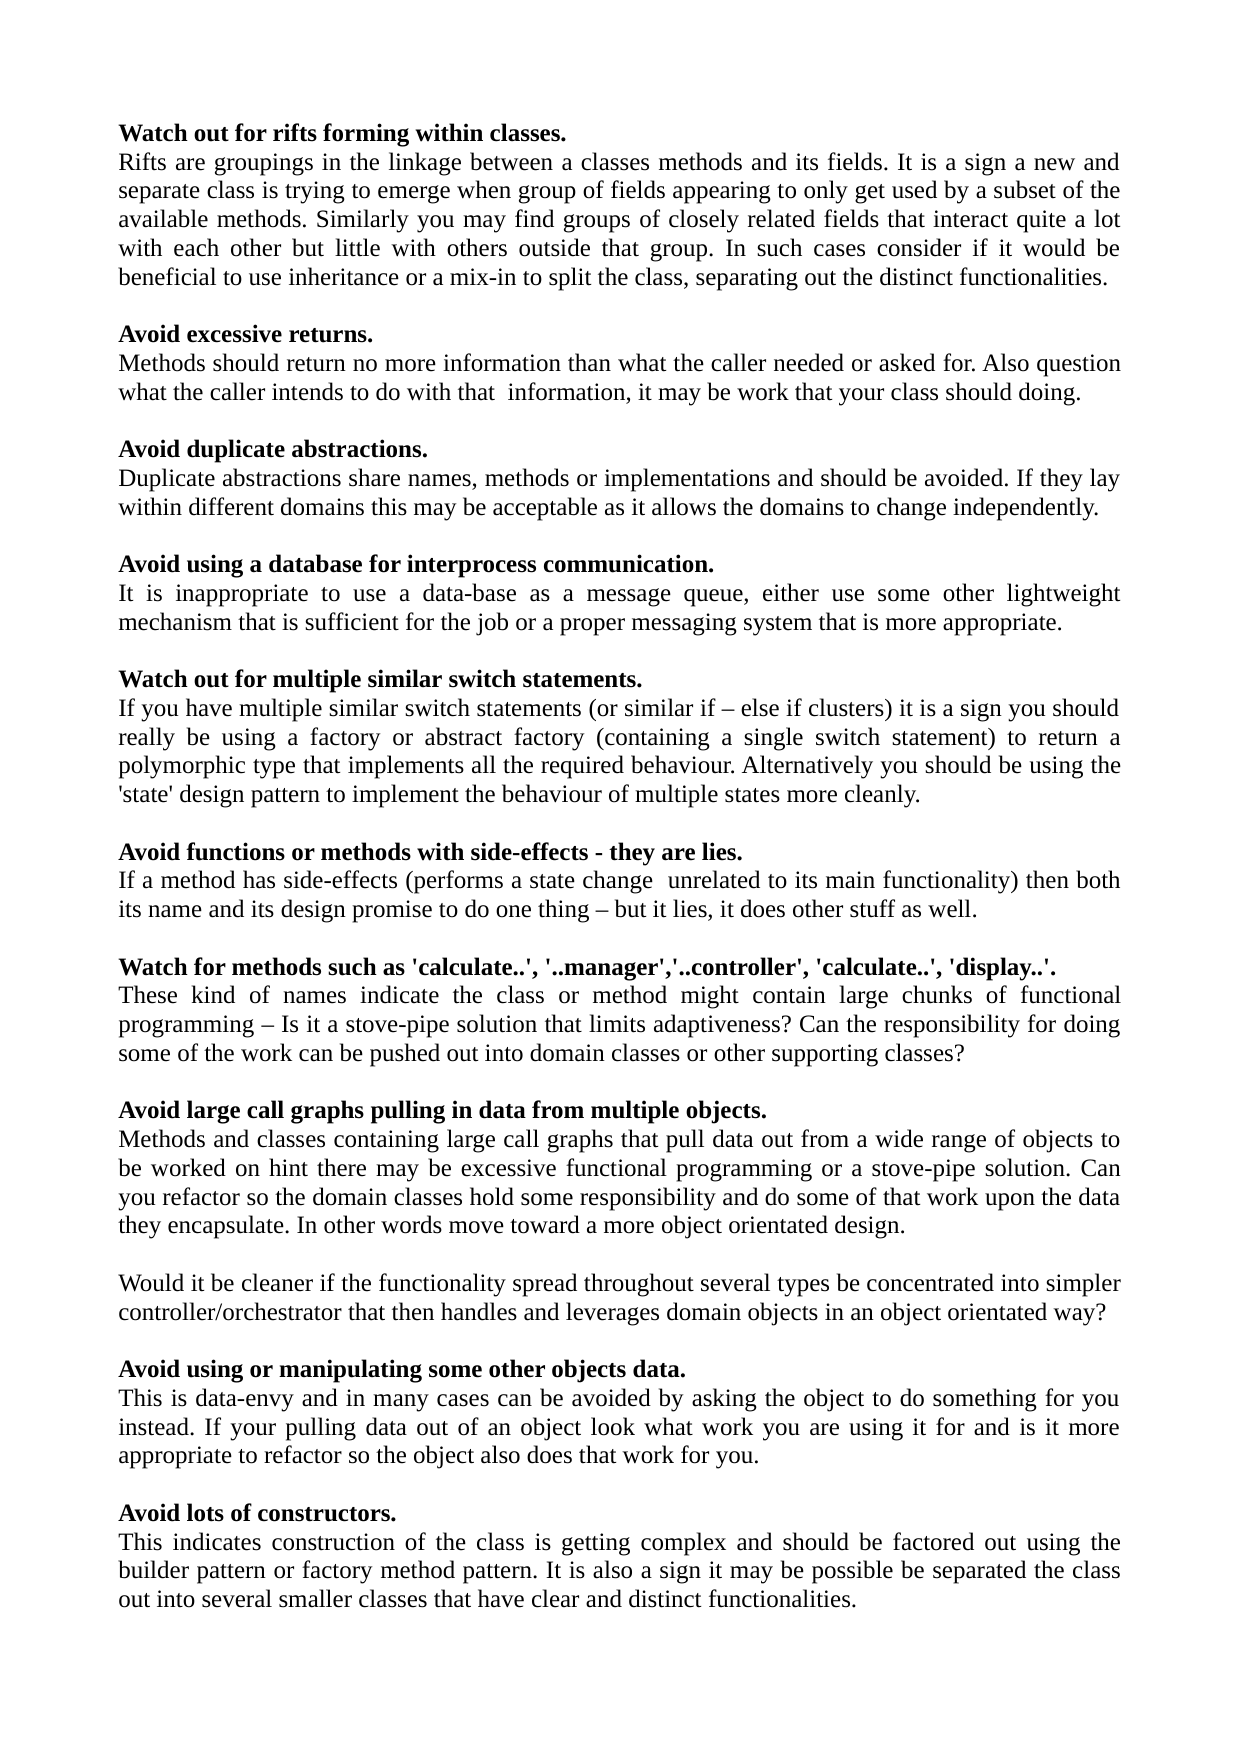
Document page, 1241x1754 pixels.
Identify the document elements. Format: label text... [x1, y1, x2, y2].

text These kind of names indicate the class or method might contain large chunks of functional programming – Is it a stove-pipe solution that limits adaptiveness? Can the responsibility for doing some of the work can be pushed out into domain classes or other supporting classes? [118, 981, 1122, 1067]
text Avoid duplicate abstractions. [118, 434, 1122, 463]
text Watch out for rifts forming within classes. [118, 118, 1122, 147]
text If you have multiple similar switch statements (or similar if – else if clusters) it is a sign you should really be using a factory or abstract factory (containing a single switch statement) to return a polymorphic type that implements all the required behaviour. Alternatively you should be using the 'state' design pattern to implement the behaviour of multiple states more cleanly. [118, 693, 1122, 808]
text Would it be cleaner if the functionality spread throughout several types be concentrated into simpler controller/orchestrator that then handles and leverages domain objects in an object orientated way? [118, 1268, 1122, 1326]
text This is data-envy and in many cases can be avoided by asking the object to do something for you instead. If your pulling data out of an object look what work you are using it for and is it more appropriate to refactor so the object also does that work for you. [118, 1383, 1122, 1469]
text Watch for methods such as 'calculate..', '..manager','..controller', 'calculate..', 'display..'. [118, 952, 1122, 981]
text Duplicate abstractions share names, methods or implementations and should be avoided. If they lay within different domains this may be acceptable as it allows the domains to change independently. [118, 463, 1122, 521]
text Avoid large call graphs pulling in data from multiple objects. [118, 1096, 1122, 1124]
text Methods should return no more information than what the caller needed or asked for. Also question what the caller intends to do with that information, it may be work that your class should doing. [118, 348, 1122, 406]
text It is inappropriate to use a data-base as a message queue, either use some other lightweight mechanism that is sufficient for the job or a proper messaging system that is more appropriate. [118, 578, 1122, 636]
text Avoid functions or methods with side-effects - they are lies. [118, 837, 1122, 866]
text If a method has side-effects (performs a state change unrelated to its main functionality) then both its name and its design promise to do one thing – but it lies, it does other stuff as well. [118, 866, 1122, 923]
text Methods and classes containing large call graphs that pull data out from a wide range of objects to be worked on hint there may be excessive functional programming or a stove-pipe solution. Can you refactor so the domain classes hold some responsibility and do some of that work upon the data they encapsulate. In other words move toward a more object orientated design. [118, 1124, 1122, 1239]
text Avoid excessive returns. [118, 319, 1122, 348]
text Rifts are groupings in the linkage between a classes methods and its fields. It is a sign a new and separate class is trying to emerge when group of fields appearing to only get used by a subset of the available methods. Similarly you may find groups of closely related fields that interact quite a lot with each other but little with others outside that group. In such cases consider if it would be beneficial to use inheritance or a mix-in to split the class, separating out the distinct functionalities. [118, 147, 1122, 291]
text Avoid lots of constructors. [118, 1498, 1122, 1527]
text Avoid using a database for interprocess communication. [118, 549, 1122, 578]
text Watch out for multiple similar switch statements. [118, 664, 1122, 693]
text This indicates construction of the class is getting complex and should be factored out using the builder pattern or factory method pattern. It is also a sign it may be possible be separated the class out into several smaller classes that have clear and distinct functionalities. [118, 1527, 1122, 1613]
text Avoid using or manipulating some other objects data. [118, 1354, 1122, 1383]
